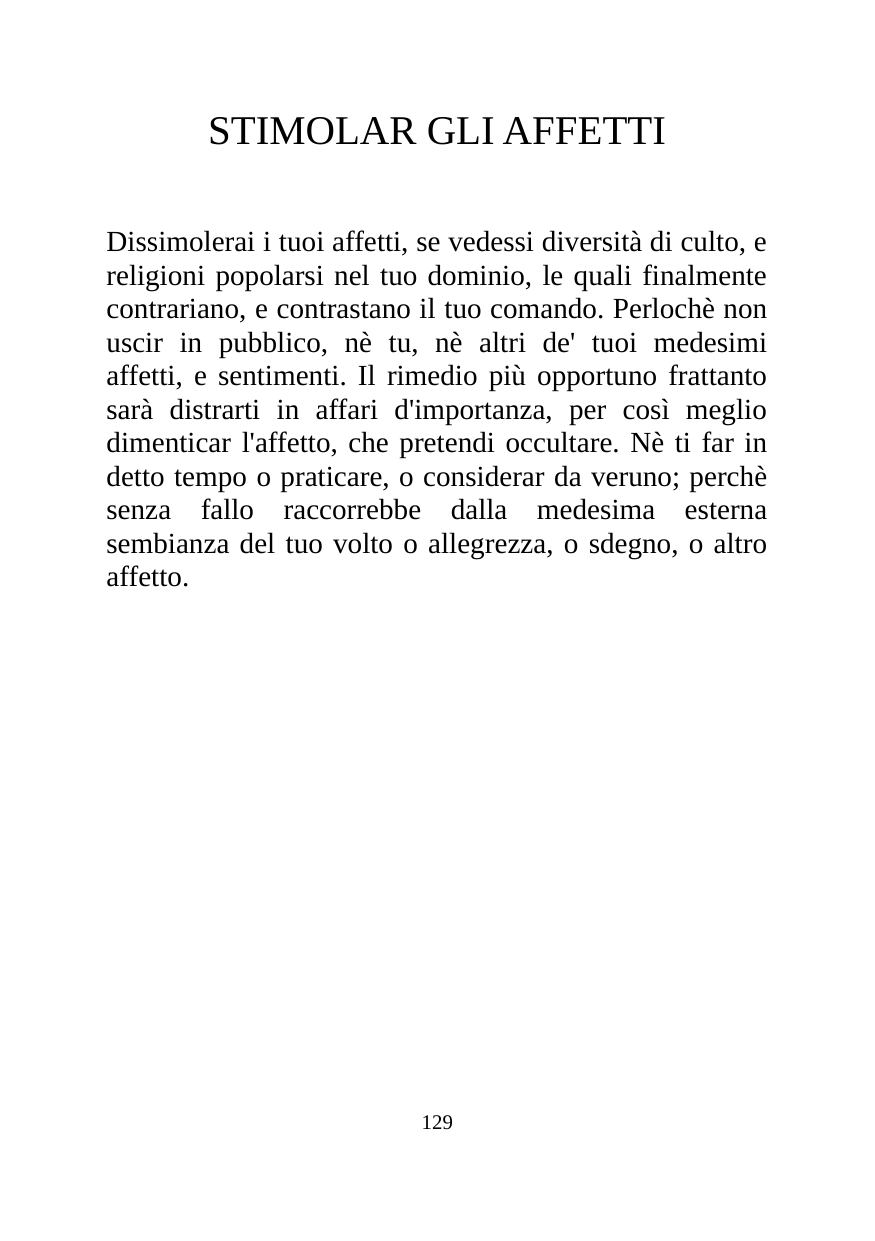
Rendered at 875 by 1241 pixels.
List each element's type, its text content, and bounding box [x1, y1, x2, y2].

text Dissimolerai i tuoi affetti, se vedessi diversità di culto, e religioni popolarsi nel tuo dominio, le quali finalmente contrariano, e contrastano il tuo comando. Perlochè non uscir in pubblico, nè tu, nè altri de' tuoi medesimi affetti, e sentimenti. Il rimedio più opportuno frattanto sarà distrarti in affari d'importanza, per così meglio dimenticar l'affetto, che pretendi occultare. Nè ti far in detto tempo o praticare, o considerar da veruno; perchè senza fallo raccorrebbe dalla medesima esterna sembianza del tuo volto o allegrezza, o sdegno, o altro affetto. [106, 224, 768, 593]
subtitle STIMOLAR GLI AFFETTI [106, 106, 768, 153]
